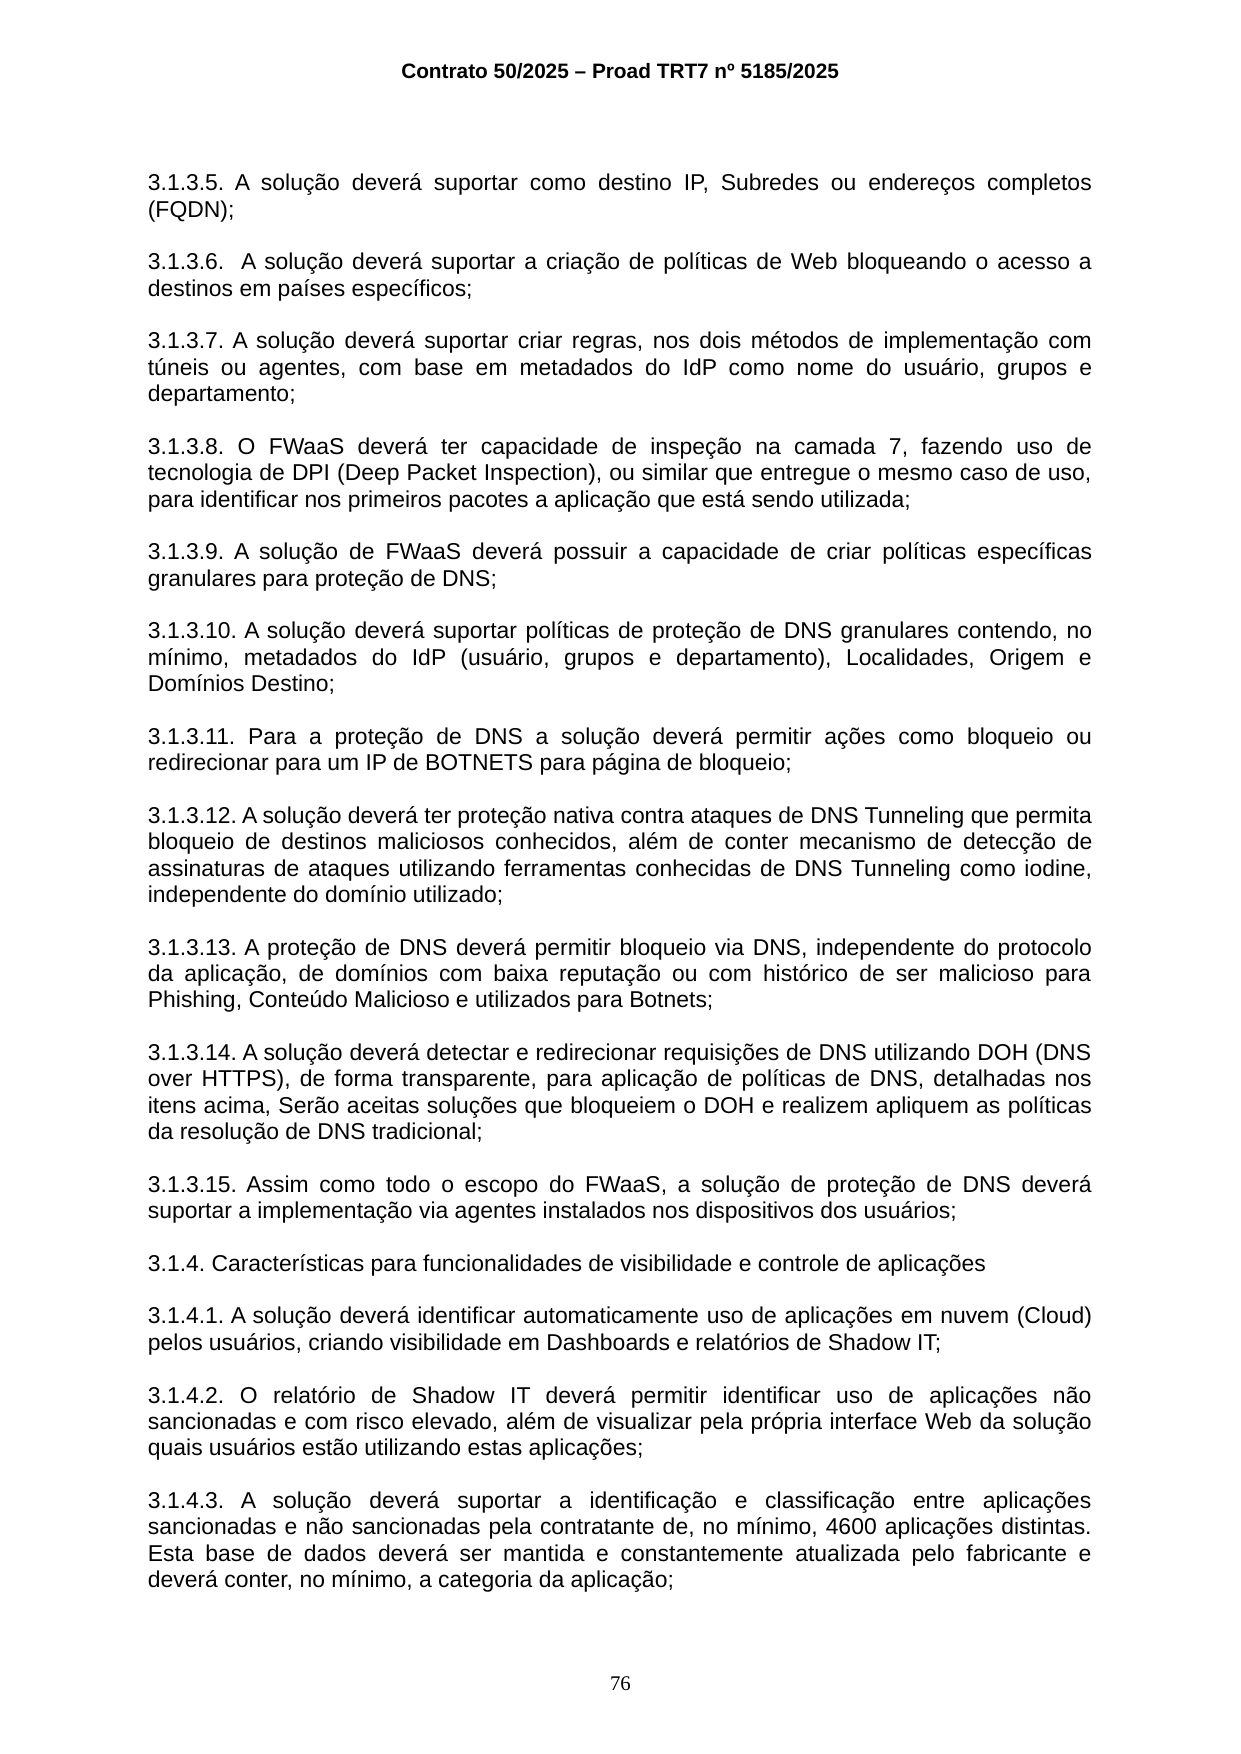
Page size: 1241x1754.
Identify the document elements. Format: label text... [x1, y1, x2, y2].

text 3.1.3.12. A solução deverá ter proteção nativa contra ataques de DNS Tunneling que permita bloqueio de destinos maliciosos conhecidos, além de conter mecanismo de detecção de assinaturas de ataques utilizando ferramentas conhecidas de DNS Tunneling como iodine, independente do domínio utilizado; [148, 802, 1092, 907]
text 3.1.3.13. A proteção de DNS deverá permitir bloqueio via DNS, independente do protocolo da aplicação, de domínios com baixa reputação ou com histórico de ser malicioso para Phishing, Conteúdo Malicioso e utilizados para Botnets; [148, 933, 1092, 1013]
text 3.1.3.14. A solução deverá detectar e redirecionar requisições de DNS utilizando DOH (DNS over HTTPS), de forma transparente, para aplicação de políticas de DNS, detalhadas nos itens acima, Serão aceitas soluções que bloqueiem o DOH e realizem apliquem as políticas da resolução de DNS tradicional; [148, 1039, 1092, 1144]
text 3.1.3.7. A solução deverá suportar criar regras, nos dois métodos de implementação com túneis ou agentes, com base em metadados do IdP como nome do usuário, grupos e departamento; [148, 327, 1092, 406]
text 3.1.3.10. A solução deverá suportar políticas de proteção de DNS granulares contendo, no mínimo, metadados do IdP (usuário, grupos e departamento), Localidades, Origem e Domínios Destino; [148, 617, 1092, 696]
text 3.1.4. Características para funcionalidades de visibilidade e controle de aplicações [148, 1250, 1092, 1276]
text 3.1.4.3. A solução deverá suportar a identificação e classificação entre aplicações sancionadas e não sancionadas pela contratante de, no mínimo, 4600 aplicações distintas. Esta base de dados deverá ser mantida e constantemente atualizada pelo fabricante e deverá conter, no mínimo, a categoria da aplicação; [148, 1487, 1092, 1592]
text 3.1.4.1. A solução deverá identificar automaticamente uso de aplicações em nuvem (Cloud) pelos usuários, criando visibilidade em Dashboards e relatórios de Shadow IT; [148, 1302, 1092, 1355]
text 3.1.3.8. O FWaaS deverá ter capacidade de inspeção na camada 7, fazendo uso de tecnologia de DPI (Deep Packet Inspection), ou similar que entregue o mesmo caso de uso, para identificar nos primeiros pacotes a aplicação que está sendo utilizada; [148, 433, 1092, 512]
text 3.1.3.5. A solução deverá suportar como destino IP, Subredes ou endereços completos (FQDN); [148, 169, 1092, 222]
text 3.1.3.9. A solução de FWaaS deverá possuir a capacidade de criar políticas específicas granulares para proteção de DNS; [148, 538, 1092, 591]
text 3.1.3.11. Para a proteção de DNS a solução deverá permitir ações como bloqueio ou redirecionar para um IP de BOTNETS para página de bloqueio; [148, 723, 1092, 775]
text 3.1.3.6. A solução deverá suportar a criação de políticas de Web bloqueando o acesso a destinos em países específicos; [148, 248, 1092, 301]
text 3.1.4.2. O relatório de Shadow IT deverá permitir identificar uso de aplicações não sancionadas e com risco elevado, além de visualizar pela própria interface Web da solução quais usuários estão utilizando estas aplicações; [148, 1382, 1092, 1461]
text 3.1.3.15. Assim como todo o escopo do FWaaS, a solução de proteção de DNS deverá suportar a implementação via agentes instalados nos dispositivos dos usuários; [148, 1171, 1092, 1223]
